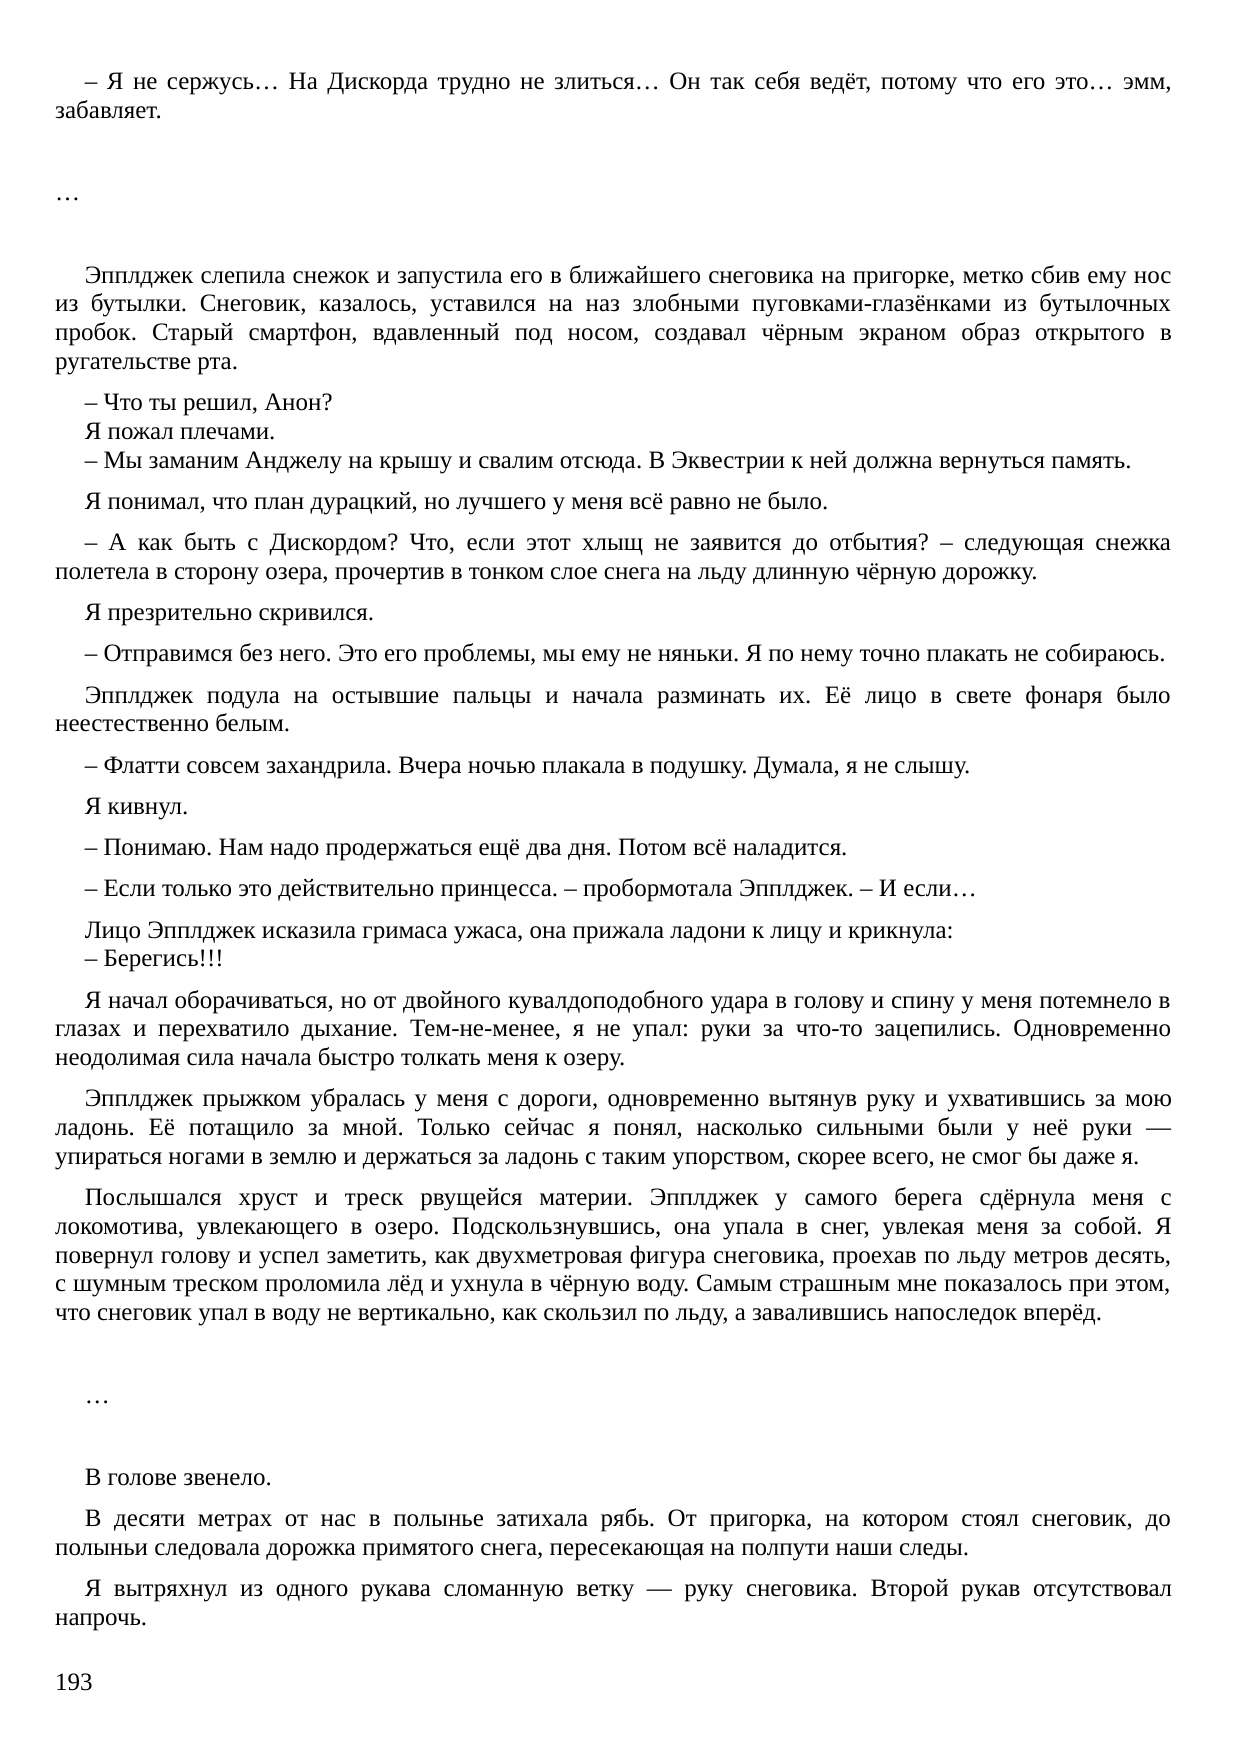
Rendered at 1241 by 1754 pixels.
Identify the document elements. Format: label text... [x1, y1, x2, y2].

text Я кивнул. [55, 791, 1173, 820]
text В голове звенело. [55, 1462, 1173, 1491]
text Послышался хруст и треск рвущейся материи. Эпплджек у самого берега сдёрнула меня с локомотива, увлекающего в озеро. Подскользнувшись, она упала в снег, увлекая меня за собой. Я повернул голову и успел заметить, как двухметровая фигура снеговика, проехав по льду метров десять, с шумным треском проломила лёд и ухнула в чёрную воду. Самым страшным мне показалось при этом, что снеговик упал в воду не вертикально, как скользил по льду, а завалившись напоследок вперёд. [55, 1182, 1173, 1326]
text Я пожал плечами. [55, 416, 1173, 445]
text Эпплджек слепила снежок и запустила его в ближайшего снеговика на пригорке, метко сбив ему нос из бутылки. Снеговик, казалось, уставился на наз злобными пуговками-глазёнками из бутылочных пробок. Старый смартфон, вдавленный под носом, создавал чёрным экраном образ открытого в ругательстве рта. [55, 260, 1173, 375]
text … [55, 1380, 1173, 1408]
text Эпплджек подула на остывшие пальцы и начала разминать их. Её лицо в свете фонаря было неестественно белым. [55, 680, 1173, 737]
text – Берегись!!! [55, 943, 1173, 972]
text … [55, 177, 1173, 206]
text – А как быть с Дискордом? Что, если этот хлыщ не заявится до отбытия? – следующая снежка полетела в сторону озера, прочертив в тонком слое снега на льду длинную чёрную дорожку. [55, 527, 1173, 585]
text Лицо Эпплджек исказила гримаса ужаса, она прижала ладони к лицу и крикнула: [55, 915, 1173, 943]
text – Я не сержусь… На Дискорда трудно не злиться… Он так себя ведёт, потому что его это… эмм, забавляет. [55, 66, 1173, 123]
text Я начал оборачиваться, но от двойного кувалдоподобного удара в голову и спину у меня потемнело в глазах и перехватило дыхание. Тем-не-менее, я не упал: руки за что-то зацепились. Одновременно неодолимая сила начала быстро толкать меня к озеру. [55, 985, 1173, 1071]
text Я вытряхнул из одного рукава сломанную ветку — руку снеговика. Второй рукав отсутствовал напрочь. [55, 1573, 1173, 1631]
text – Флатти совсем захандрила. Вчера ночью плакала в подушку. Думала, я не слышу. [55, 750, 1173, 778]
text Эпплджек прыжком убралась у меня с дороги, одновременно вытянув руку и ухватившись за мою ладонь. Её потащило за мной. Только сейчас я понял, насколько сильными были у неё руки — упираться ногами в землю и держаться за ладонь с таким упорством, скорее всего, не смог бы даже я. [55, 1083, 1173, 1170]
text – Понимаю. Нам надо продержаться ещё два дня. Потом всё наладится. [55, 832, 1173, 861]
text – Что ты решил, Анон? [55, 387, 1173, 416]
text – Отправимся без него. Это его проблемы, мы ему не няньки. Я по нему точно плакать не собираюсь. [55, 638, 1173, 667]
text – Если только это действительно принцесса. – пробормотала Эпплджек. – И если… [55, 873, 1173, 902]
text Я презрительно скривился. [55, 597, 1173, 626]
text – Мы заманим Анджелу на крышу и свалим отсюда. В Эквестрии к ней должна вернуться память. [55, 445, 1173, 473]
text В десяти метрах от нас в полынье затихала рябь. От пригорка, на котором стоял снеговик, до полыньи следовала дорожка примятого снега, пересекающая на полпути наши следы. [55, 1503, 1173, 1561]
text Я понимал, что план дурацкий, но лучшего у меня всё равно не было. [55, 486, 1173, 515]
